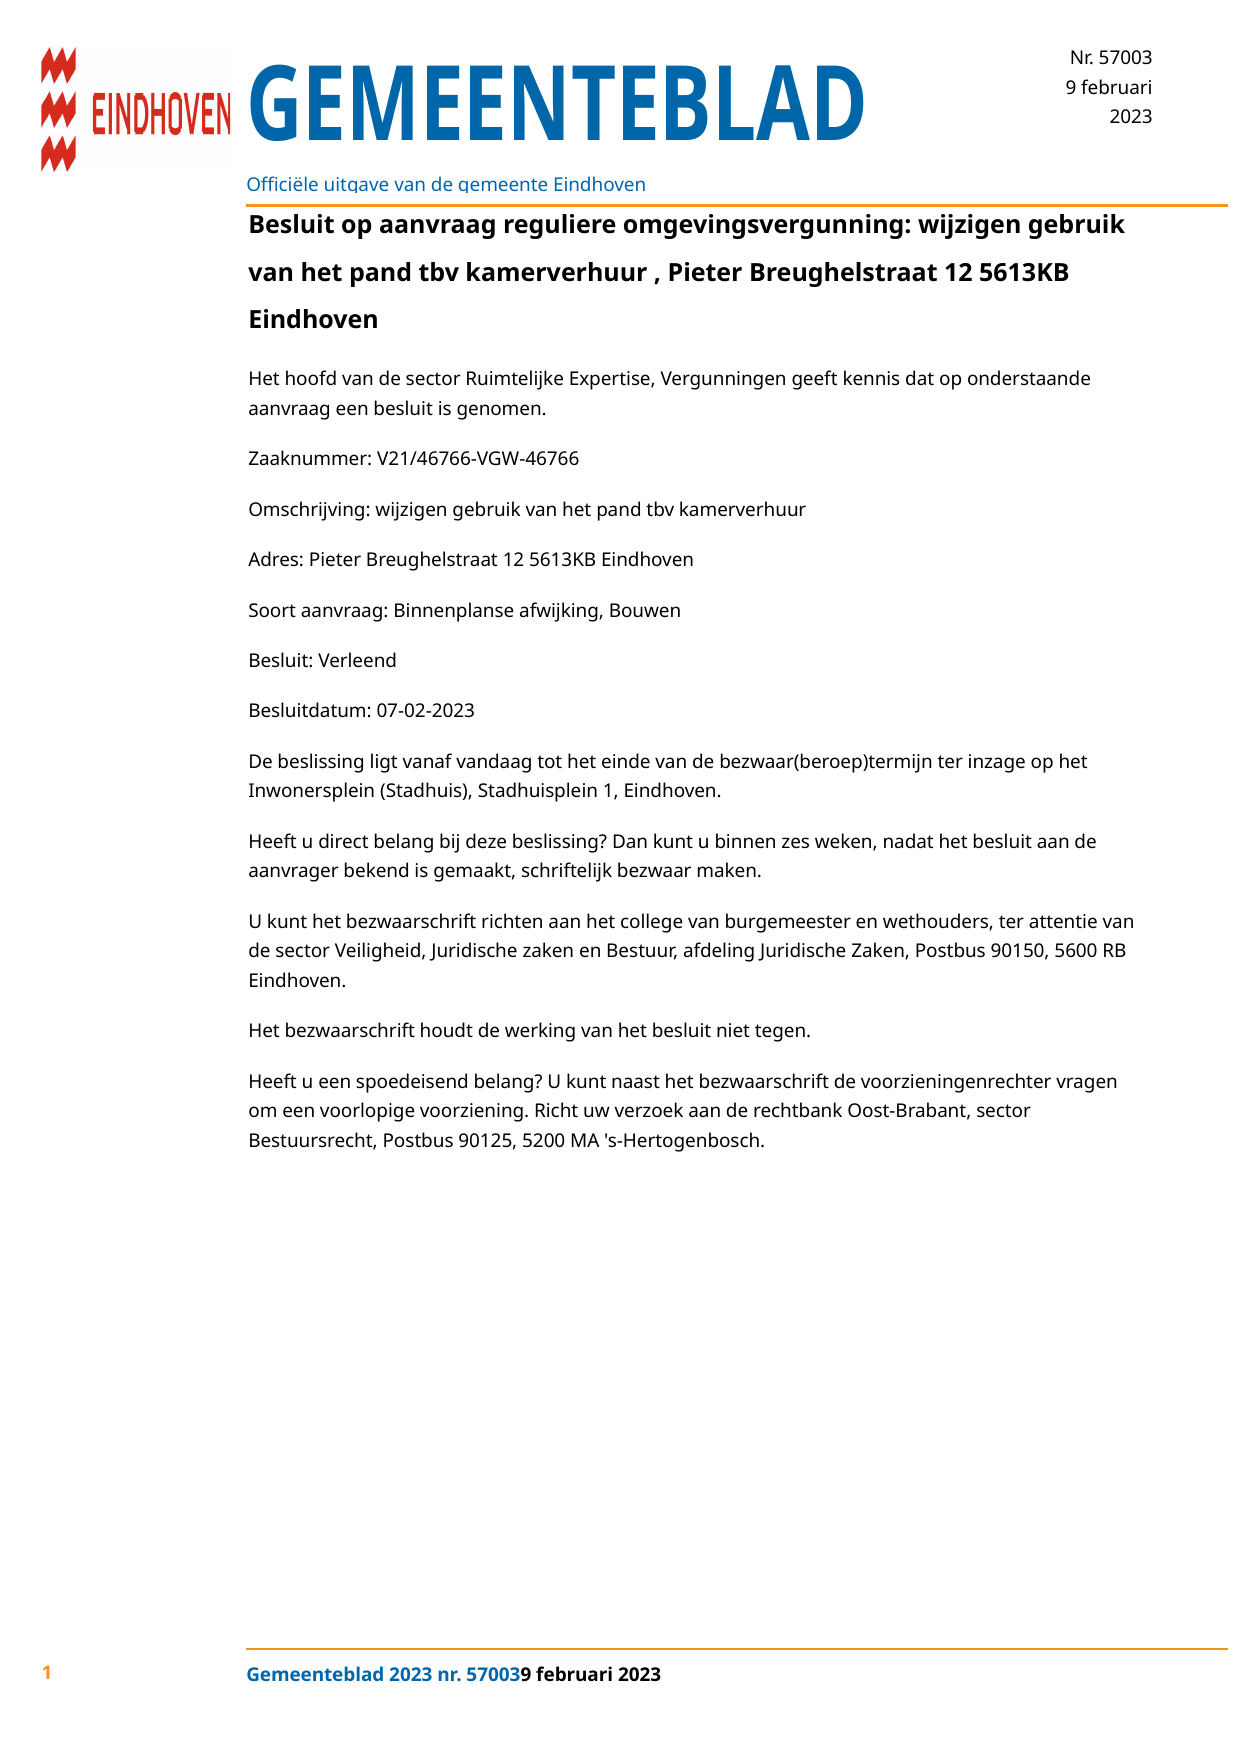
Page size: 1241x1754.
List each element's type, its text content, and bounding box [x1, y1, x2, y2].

text Besluitdatum: 07-02-2023 [248, 698, 1152, 723]
text Omschrijving: wijzigen gebruik van het pand tbv kamerverhuur [248, 496, 1152, 522]
text Het hoofd van de sector Ruimtelijke Expertise, Vergunningen geeft kennis dat op onderstaande aanvraag een besluit is genomen. [248, 366, 1152, 421]
text Soort aanvraag: Binnenplanse afwijking, Bouwen [248, 597, 1152, 622]
text Zaaknummer: V21/46766-VGW-46766 [248, 446, 1152, 471]
text De beslissing ligt vanaf vandaag tot het einde van de bezwaar(beroep)termijn ter inzage op het Inwonersplein (Stadhuis), Stadhuisplein 1, Eindhoven. [248, 748, 1152, 803]
text Heeft u direct belang bij deze beslissing? Dan kunt u binnen zes weken, nadat het besluit aan de aanvrager bekend is gemaakt, schriftelijk bezwaar maken. [248, 828, 1152, 883]
text Heeft u een spoedeisend belang? U kunt naast het bezwaarschrift de voorzieningenrechter vragen om een voorlopige voorziening. Richt uw verzoek aan de rechtbank Oost-Brabant, sector Bestuursrecht, Postbus 90125, 5200 MA 's-Hertogenbosch. [248, 1068, 1152, 1153]
text Besluit: Verleend [248, 647, 1152, 673]
text Adres: Pieter Breughelstraat 12 5613KB Eindhoven [248, 546, 1152, 572]
text Besluit op aanvraag reguliere omgevingsvergunning: wijzigen gebruik van het pand tbv kamerverhuur , Pieter Breughelstraat 12 5613KB Eindhoven [248, 207, 1152, 336]
text U kunt het bezwaarschrift richten aan het college van burgemeester en wethouders, ter attentie van de sector Veiligheid, Juridische zaken en Bestuur, afdeling Juridische Zaken, Postbus 90150, 5600 RB Eindhoven. [248, 908, 1152, 993]
picture [41, 47, 231, 172]
text Het bezwaarschrift houdt de werking van het besluit niet tegen. [248, 1018, 1152, 1043]
